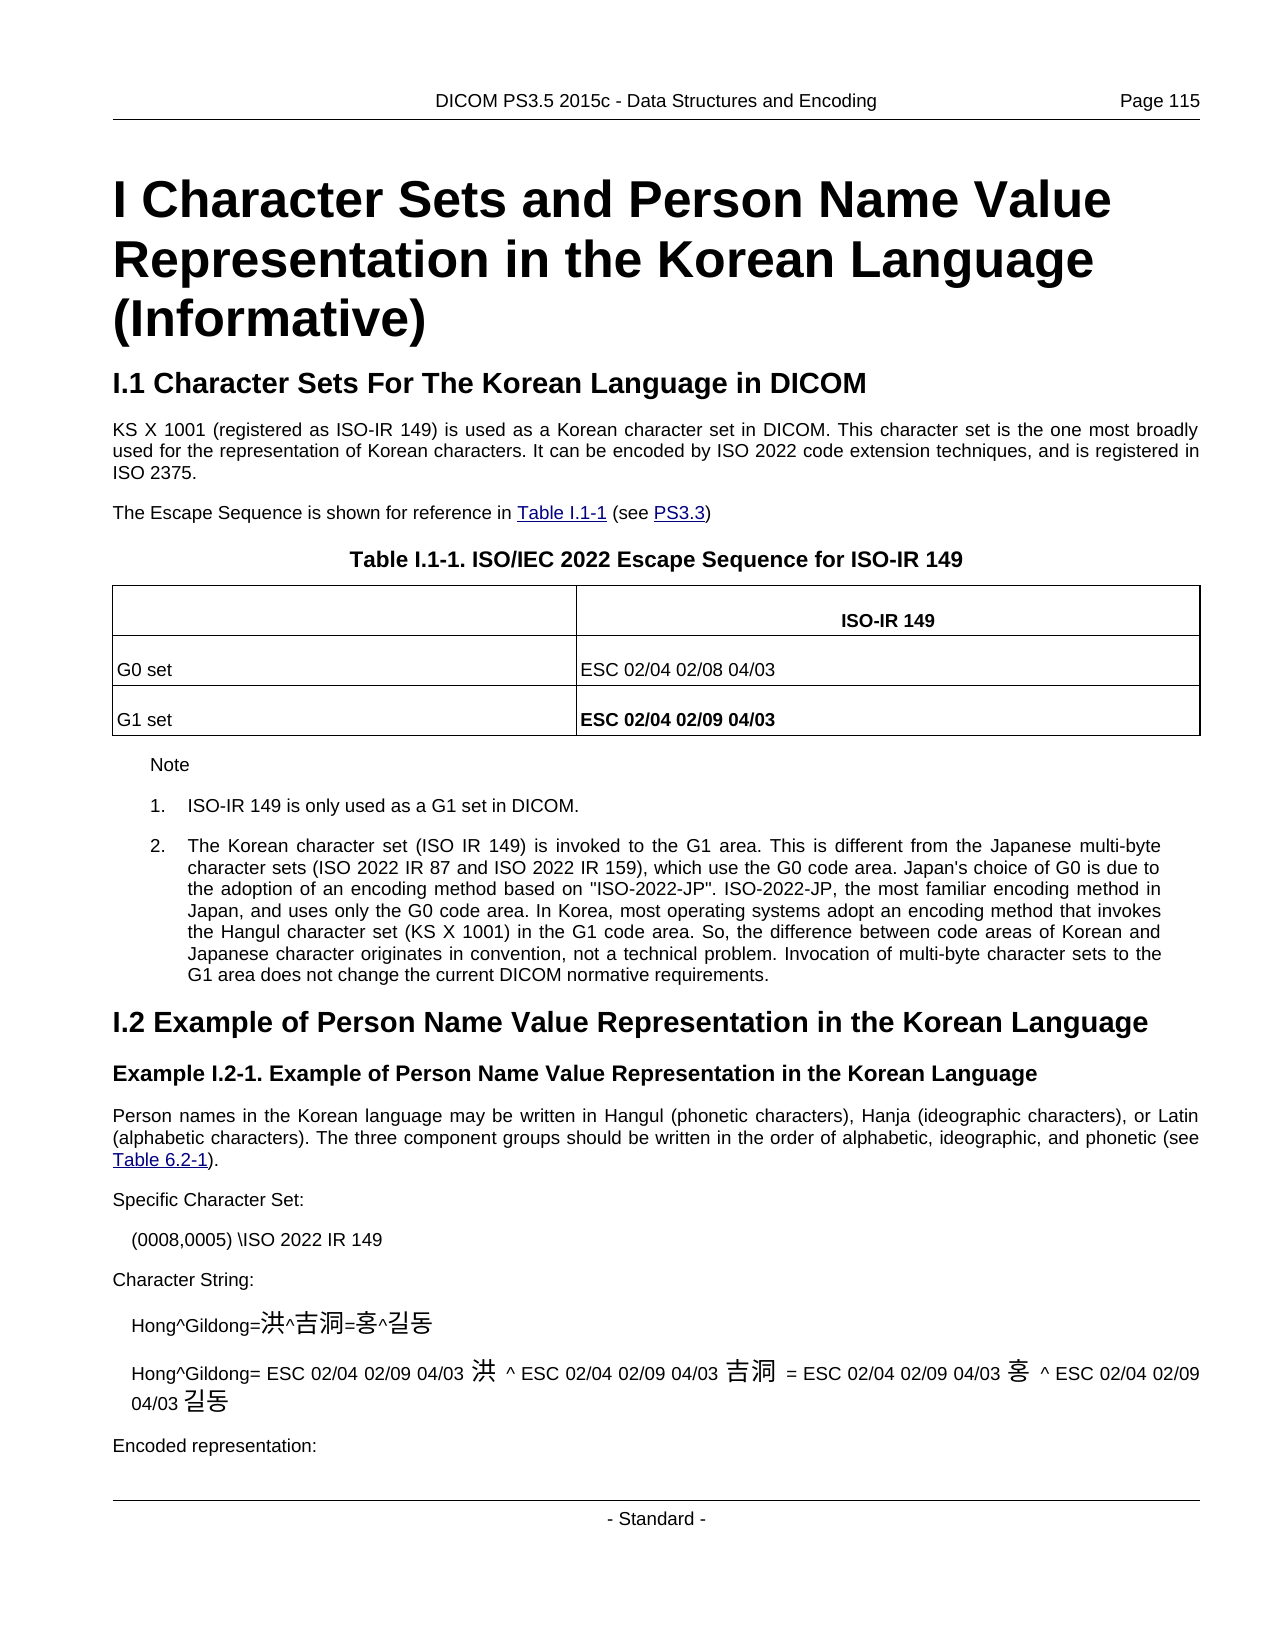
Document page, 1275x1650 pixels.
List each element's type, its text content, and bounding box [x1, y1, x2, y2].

table_cell G0 set [113, 636, 576, 685]
table_cell ESC 02/04 02/09 04/03 [577, 686, 1199, 734]
table_header ISO-IR 149 [577, 586, 1199, 635]
text Hong^Gildong= ESC 02/04 02/09 04/03 洪 ^ ESC 02/04 02/09 04/03 吉洞 = ESC 02/04 02/09 04/03 홍 ^ ESC 02/04 02/09 04/03 길동 [131, 1357, 1200, 1416]
text I.1 Character Sets For The Korean Language in DICOM [112, 366, 1200, 400]
text I Character Sets and Person Name Value Representation in the Korean Language (Informative) [112, 169, 1200, 347]
text Example I.2-1. Example of Person Name Value Representation in the Korean Language [112, 1061, 1200, 1086]
text Encoded representation: [112, 1434, 1200, 1456]
text Person names in the Korean language may be written in Hangul (phonetic characters), Hanja (ideographic characters), or Latin (alphabetic characters). The three component groups should be written in the order of alphabetic, ideographic, and phonetic (see Table 6.2-1). [112, 1105, 1200, 1170]
list ISO-IR 149 is only used as a G1 set in DICOM. [150, 794, 1162, 816]
table_header [113, 586, 576, 635]
text I.2 Example of Person Name Value Representation in the Korean Language [112, 1004, 1200, 1038]
text Table I.1-1. ISO/IEC 2022 Escape Sequence for ISO-IR 149 [112, 546, 1200, 572]
text Specific Character Set: [112, 1189, 1200, 1210]
text The Escape Sequence is shown for reference in Table I.1-1 (see PS3.3) [112, 502, 1200, 523]
list The Korean character set (ISO IR 149) is invoked to the G1 area. This is different from the Japanese multi-byte character sets (ISO 2022 IR 87 and ISO 2022 IR 159), which use the G0 code area. Japan's choice of G0 is due to the adoption of an encoding method based on "ISO-2022-JP". ISO-2022-JP, the most familiar encoding method in Japan, and uses only the G0 code area. In Korea, most operating systems adopt an encoding method that invokes the Hangul character set (KS X 1001) in the G1 code area. So, the difference between code areas of Korean and Japanese character originates in convention, not a technical problem. Invocation of multi-byte character sets to the G1 area does not change the current DICOM normative requirements. [150, 835, 1162, 986]
text Character String: [112, 1269, 1200, 1291]
table_cell ESC 02/04 02/08 04/03 [577, 636, 1199, 685]
text (0008,0005) \ISO 2022 IR 149 [131, 1229, 1200, 1251]
text KS X 1001 (registered as ISO-IR 149) is used as a Korean character set in DICOM. This character set is the one most broadly used for the representation of Korean characters. It can be encoded by ISO 2022 code extension techniques, and is registered in ISO 2375. [112, 418, 1200, 483]
table_cell G1 set [113, 686, 576, 734]
text Hong^Gildong=洪^吉洞=홍^길동 [131, 1309, 1200, 1339]
text Note [150, 754, 1162, 776]
